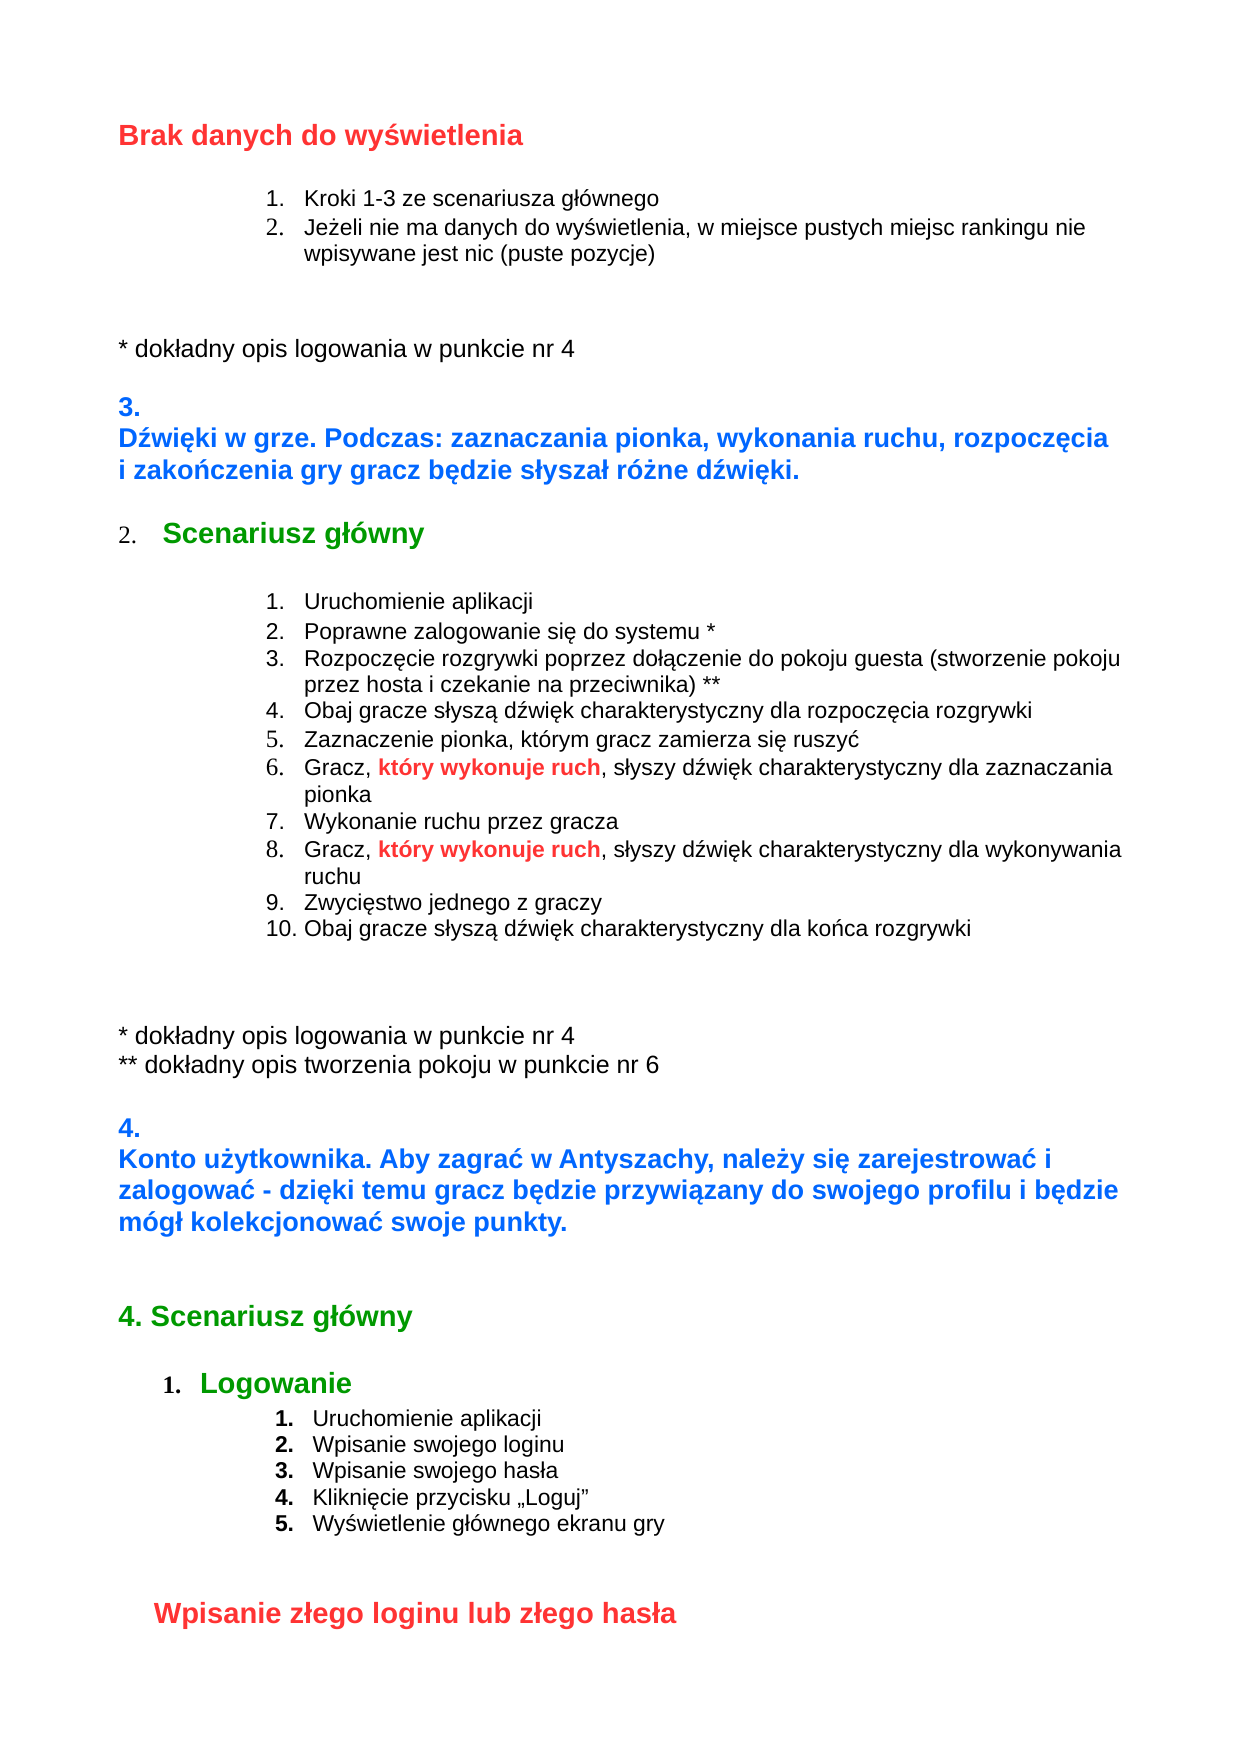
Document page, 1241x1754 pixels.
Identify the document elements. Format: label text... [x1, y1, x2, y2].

list Jeżeli nie ma danych do wyświetlenia, w miejsce pustych miejsc rankingu nie wpisywane jest nic (puste pozycje) [266, 212, 1122, 267]
text Konto użytkownika. Aby zagrać w Antyszachy, należy się zarejestrować i zalogować - dzięki temu gracz będzie przywiązany do swojego profilu i będzie mógł kolekcjonować swoje punkty. [118, 1143, 1122, 1237]
list Gracz, który wykonuje ruch, słyszy dźwięk charakterystyczny dla zaznaczania pionka [266, 752, 1122, 808]
text i zakończenia gry gracz będzie słyszał różne dźwięki. [118, 454, 1122, 485]
list Uruchomienie aplikacji [266, 588, 1122, 614]
list Wykonanie ruchu przez gracza [266, 808, 1122, 834]
list Zwycięstwo jednego z graczy [266, 889, 1122, 915]
list Uruchomienie aplikacji [275, 1405, 1122, 1431]
text Wpisanie złego loginu lub złego hasła [153, 1596, 1122, 1630]
text 3. [118, 391, 1122, 422]
text * dokładny opis logowania w punkcie nr 4 [118, 1021, 1122, 1049]
list Wpisanie swojego loginu [275, 1431, 1122, 1457]
list Obaj gracze słyszą dźwięk charakterystyczny dla rozpoczęcia rozgrywki [266, 697, 1122, 724]
text 4. Scenariusz główny [118, 1299, 1122, 1333]
list Kroki 1-3 ze scenariusza głównego [266, 185, 1122, 212]
text 4. [118, 1112, 1122, 1143]
list Wyświetlenie głównego ekranu gry [275, 1510, 1122, 1536]
list Wpisanie swojego hasła [275, 1457, 1122, 1484]
list Gracz, który wykonuje ruch, słyszy dźwięk charakterystyczny dla wykonywania ruchu [266, 834, 1122, 889]
list Logowanie [162, 1366, 1122, 1400]
text Dźwięki w grze. Podczas: zaznaczania pionka, wykonania ruchu, rozpoczęcia [118, 422, 1122, 454]
list Obaj gracze słyszą dźwięk charakterystyczny dla końca rozgrywki [266, 915, 1122, 942]
list Scenariusz główny [118, 516, 1122, 550]
list Rozpoczęcie rozgrywki poprzez dołączenie do pokoju guesta (stworzenie pokoju przez hosta i czekanie na przeciwnika) ** [266, 645, 1122, 697]
text Brak danych do wyświetlenia [118, 118, 1122, 152]
list Zaznaczenie pionka, którym gracz zamierza się ruszyć [266, 724, 1122, 752]
text ** dokładny opis tworzenia pokoju w punkcie nr 6 [118, 1049, 1122, 1078]
text * dokładny opis logowania w punkcie nr 4 [118, 334, 1122, 362]
list Kliknięcie przycisku „Loguj” [275, 1484, 1122, 1510]
list Poprawne zalogowanie się do systemu * [266, 618, 1122, 645]
